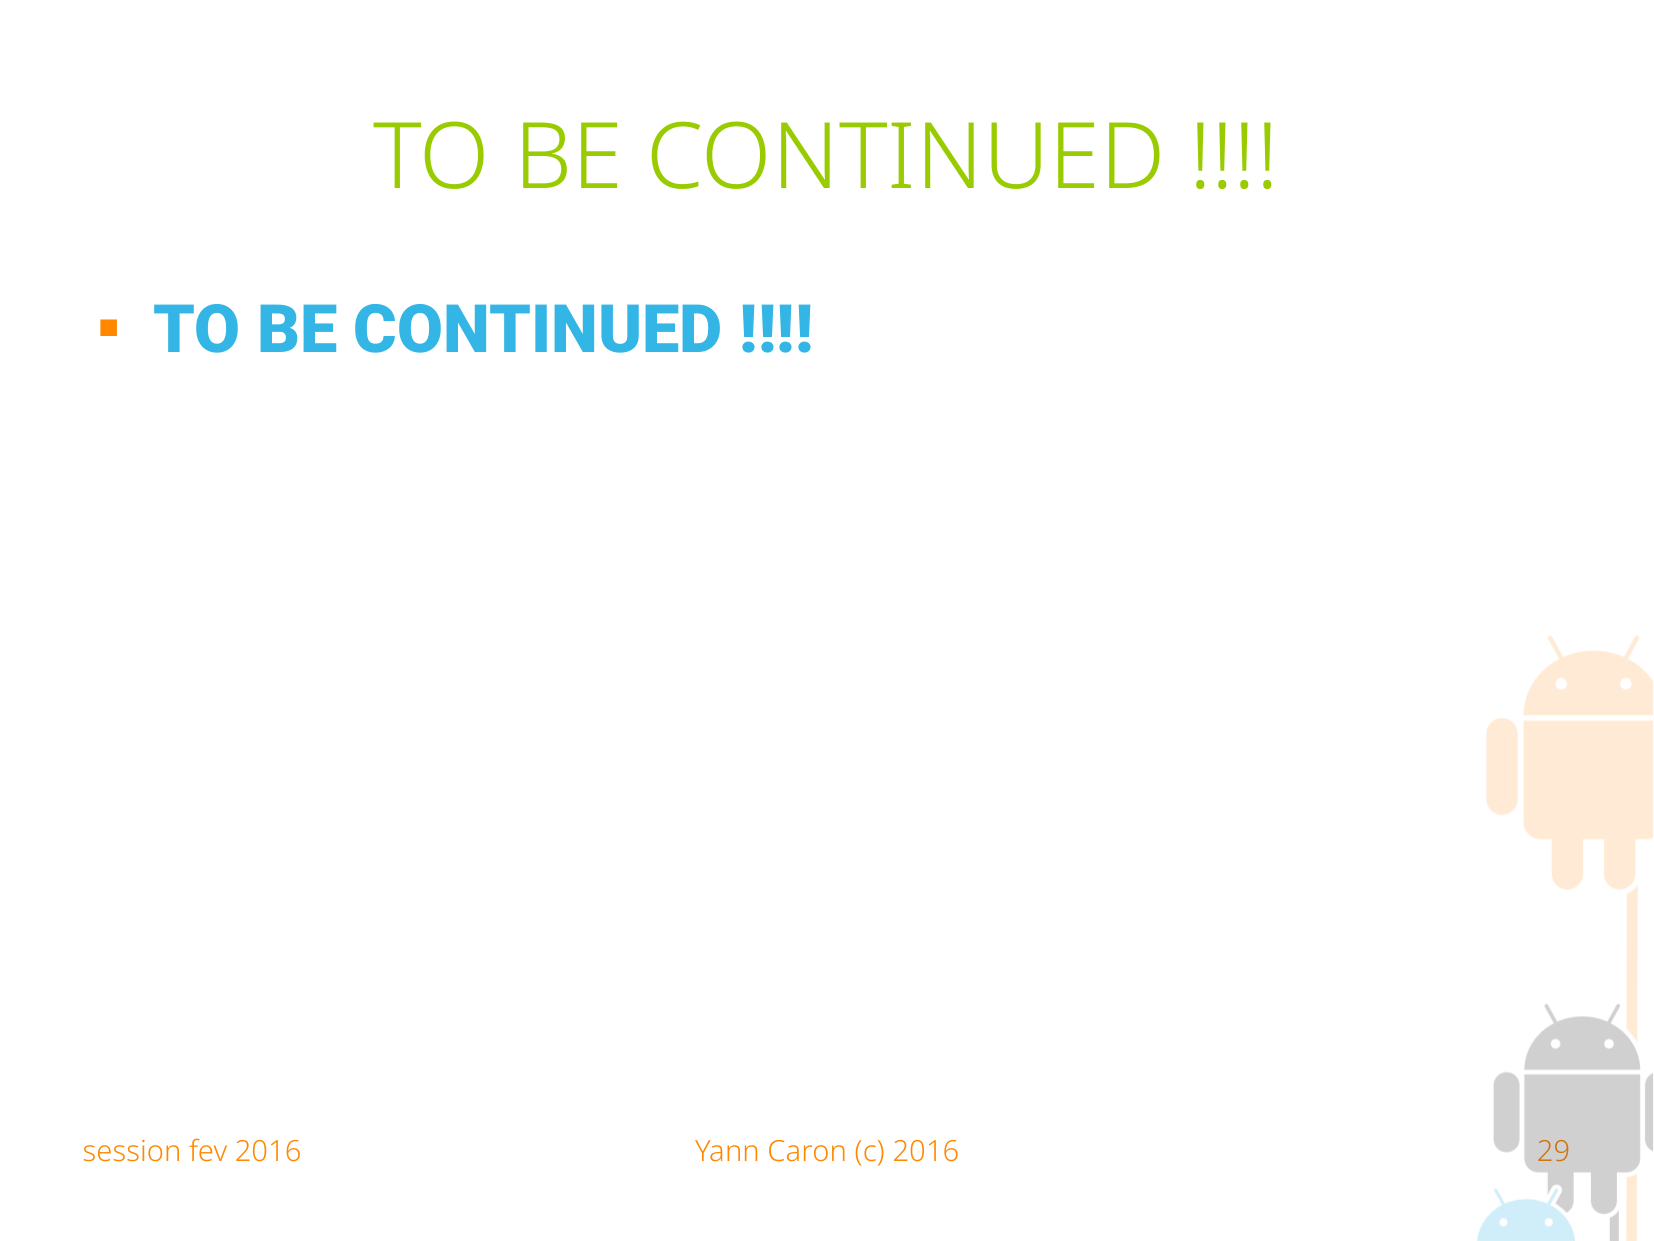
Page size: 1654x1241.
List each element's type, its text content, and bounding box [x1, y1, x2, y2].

picture [240, 423, 1654, 1241]
list TO BE CONTINUED !!!! [82, 290, 1571, 1010]
title TO BE CONTINUED !!!! [82, 49, 1571, 257]
